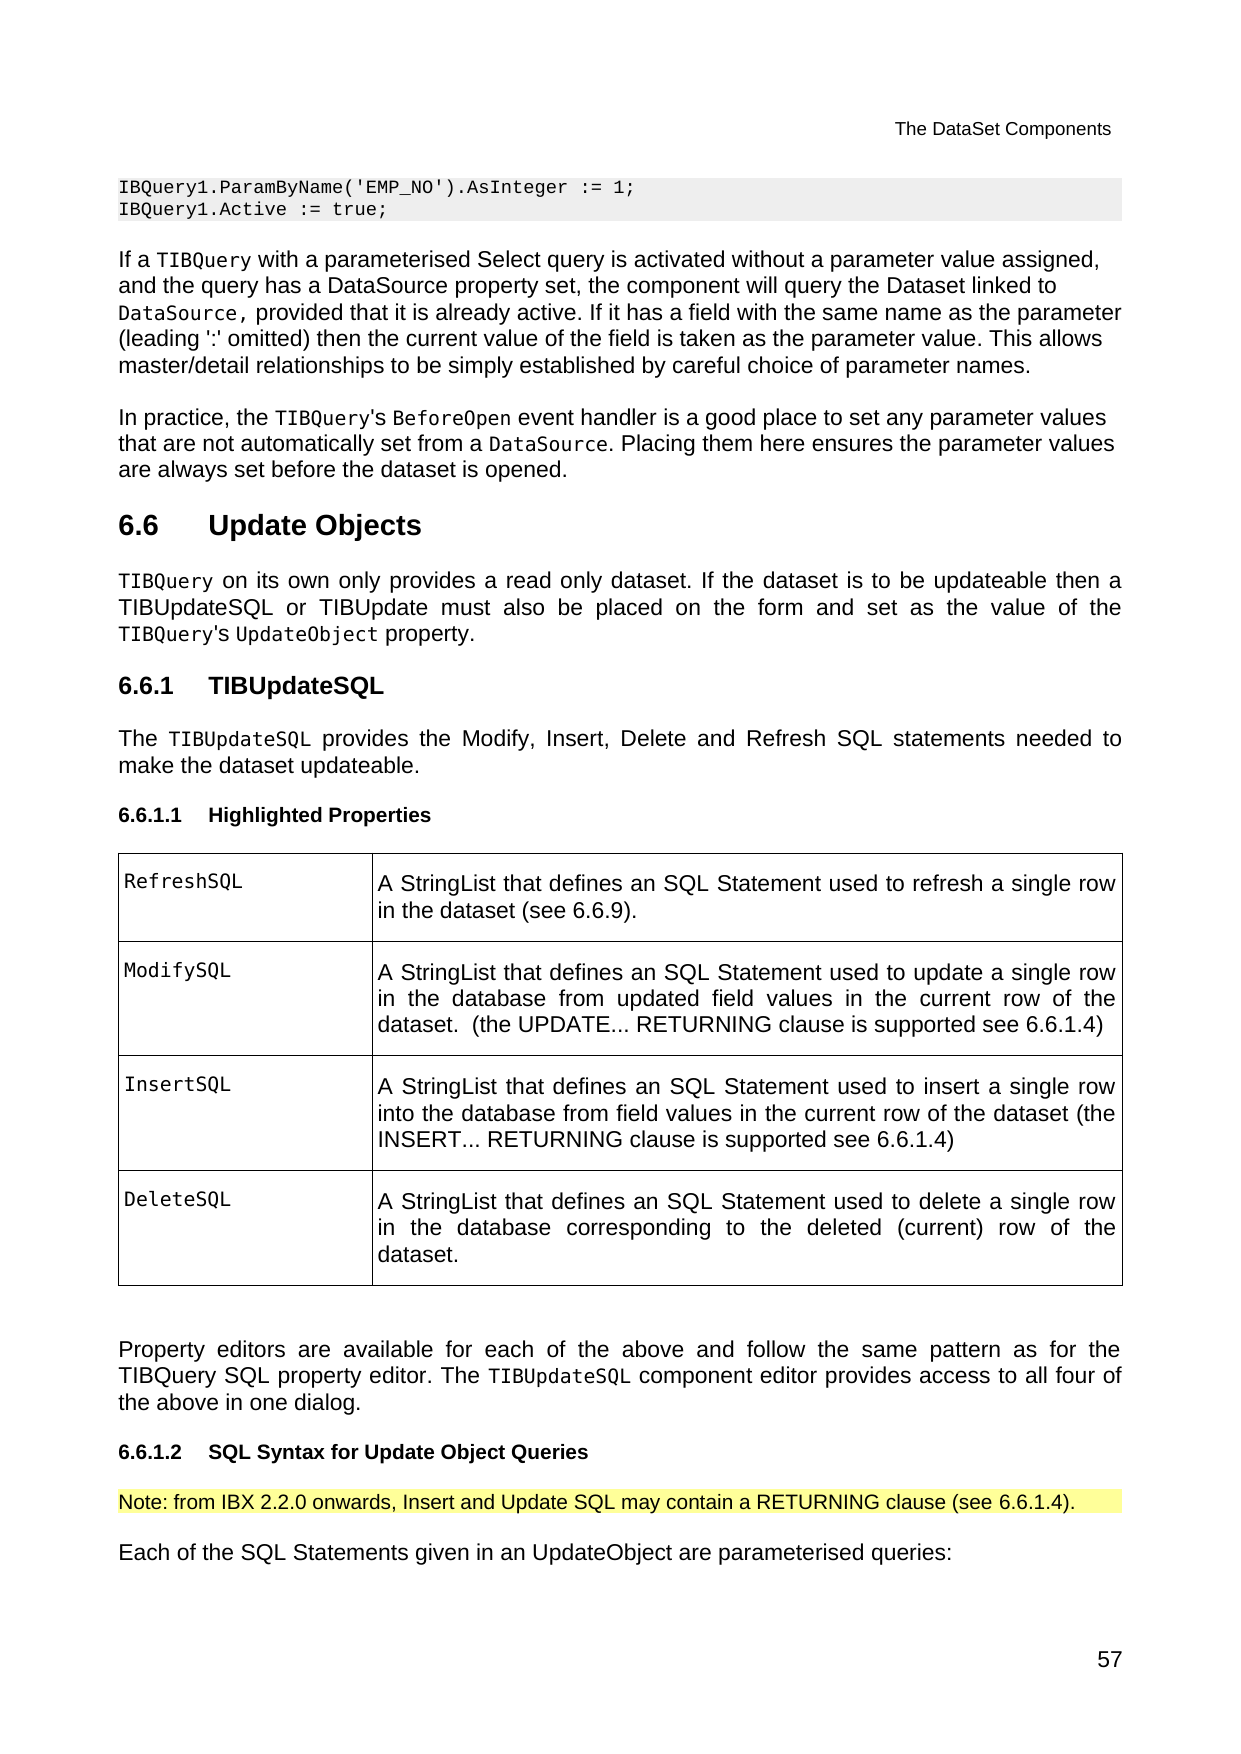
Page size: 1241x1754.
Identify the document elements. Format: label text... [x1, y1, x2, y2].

table_cell DeleteSQL [119, 1171, 372, 1284]
text IBQuery1.Active := true; [118, 199, 1122, 221]
text Note: from IBX 2.2.0 onwards, Insert and Update SQL may contain a RETURNING clause (see 6.6.1.4). [118, 1489, 1122, 1513]
table_cell InsertSQL [119, 1056, 372, 1170]
subtitle Highlighted Properties [118, 803, 1122, 827]
text If a TIBQuery with a parameterised Select query is activated without a parameter value assigned, and the query has a DataSource property set, the component will query the Dataset linked to DataSource, provided that it is already active. If it has a field with the same name as the parameter (leading ':' omitted) then the current value of the field is taken as the parameter value. This allows master/detail relationships to be simply established by careful choice of parameter names. [118, 246, 1122, 378]
text Property editors are available for each of the above and follow the same pattern as for the TIBQuery SQL property editor. The TIBUpdateSQL component editor provides access to all four of the above in one dialog. [118, 1336, 1122, 1415]
text IBQuery1.ParamByName('EMP_NO').AsInteger := 1; [118, 178, 1122, 199]
text The TIBUpdateSQL provides the Modify, Insert, Delete and Refresh SQL statements needed to make the dataset updateable. [118, 725, 1122, 778]
table_cell A StringList that defines an SQL Statement used to update a single row in the database from updated field values in the current row of the dataset. (the UPDATE... RETURNING clause is supported see 6.6.1.4) [373, 942, 1122, 1055]
text TIBQuery on its own only provides a read only dataset. If the dataset is to be updateable then a TIBUpdateSQL or TIBUpdate must also be placed on the form and set as the value of the TIBQuery's UpdateObject property. [118, 567, 1122, 646]
table_cell ModifySQL [119, 942, 372, 1055]
text In practice, the TIBQuery's BeforeOpen event handler is a good place to set any parameter values that are not automatically set from a DataSource. Placing them here ensures the parameter values are always set before the dataset is opened. [118, 403, 1122, 482]
subtitle TIBUpdateSQL [118, 671, 1122, 700]
text Each of the SQL Statements given in an UpdateObject are parameterised queries: [118, 1539, 1122, 1565]
subtitle Update Objects [118, 508, 1122, 542]
table_header RefreshSQL [119, 854, 372, 941]
table_cell A StringList that defines an SQL Statement used to insert a single row into the database from field values in the current row of the dataset (the INSERT... RETURNING clause is supported see 6.6.1.4) [373, 1056, 1122, 1170]
subtitle SQL Syntax for Update Object Queries [118, 1440, 1122, 1464]
table_cell A StringList that defines an SQL Statement used to delete a single row in the database corresponding to the deleted (current) row of the dataset. [373, 1171, 1122, 1284]
table_header A StringList that defines an SQL Statement used to refresh a single row in the dataset (see 6.6.9). [373, 854, 1122, 941]
